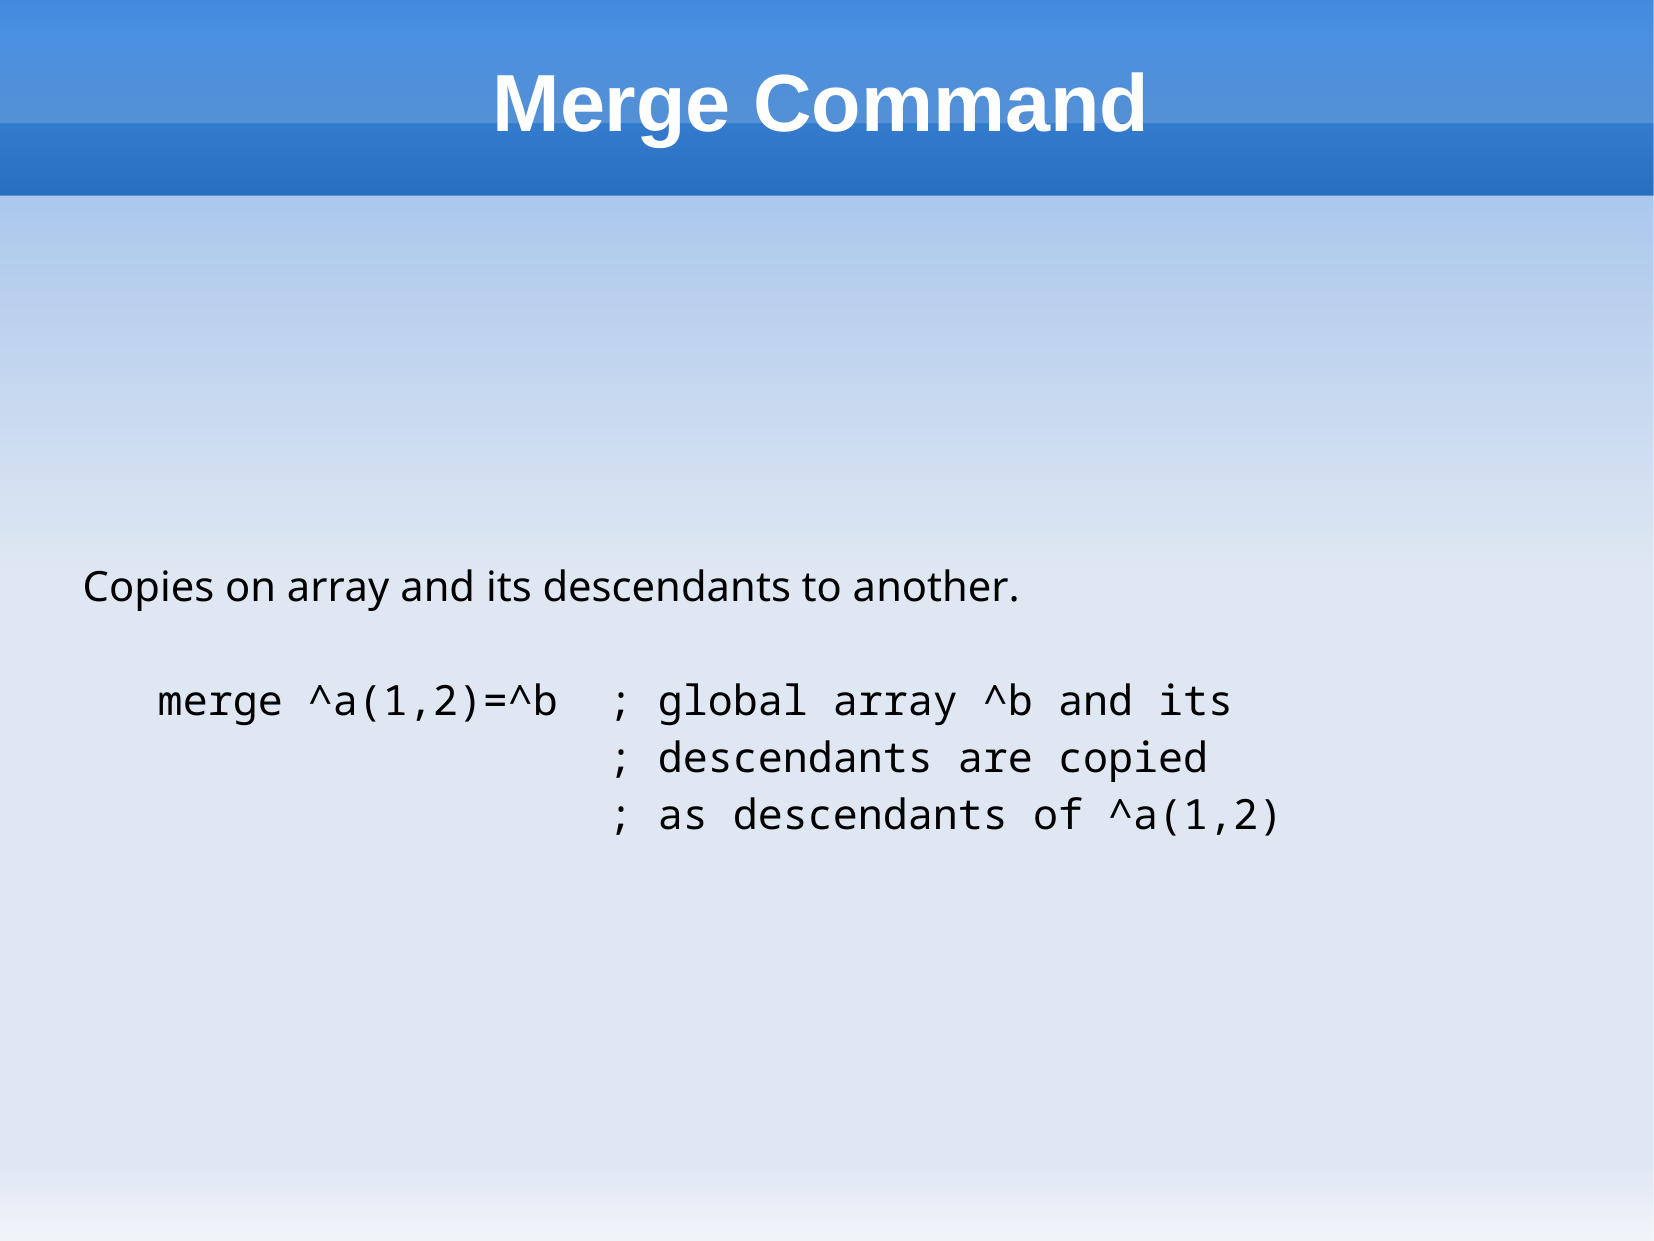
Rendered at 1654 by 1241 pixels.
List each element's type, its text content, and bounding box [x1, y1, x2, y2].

title Merge Command [76, 0, 1565, 208]
subtitle Copies on array and its descendants to another. merge ^a(1,2)=^b ; global array ^b and its ; descendants are copied ; as descendants of ^a(1,2) [82, 290, 1571, 1109]
picture [0, 0, 1654, 1241]
